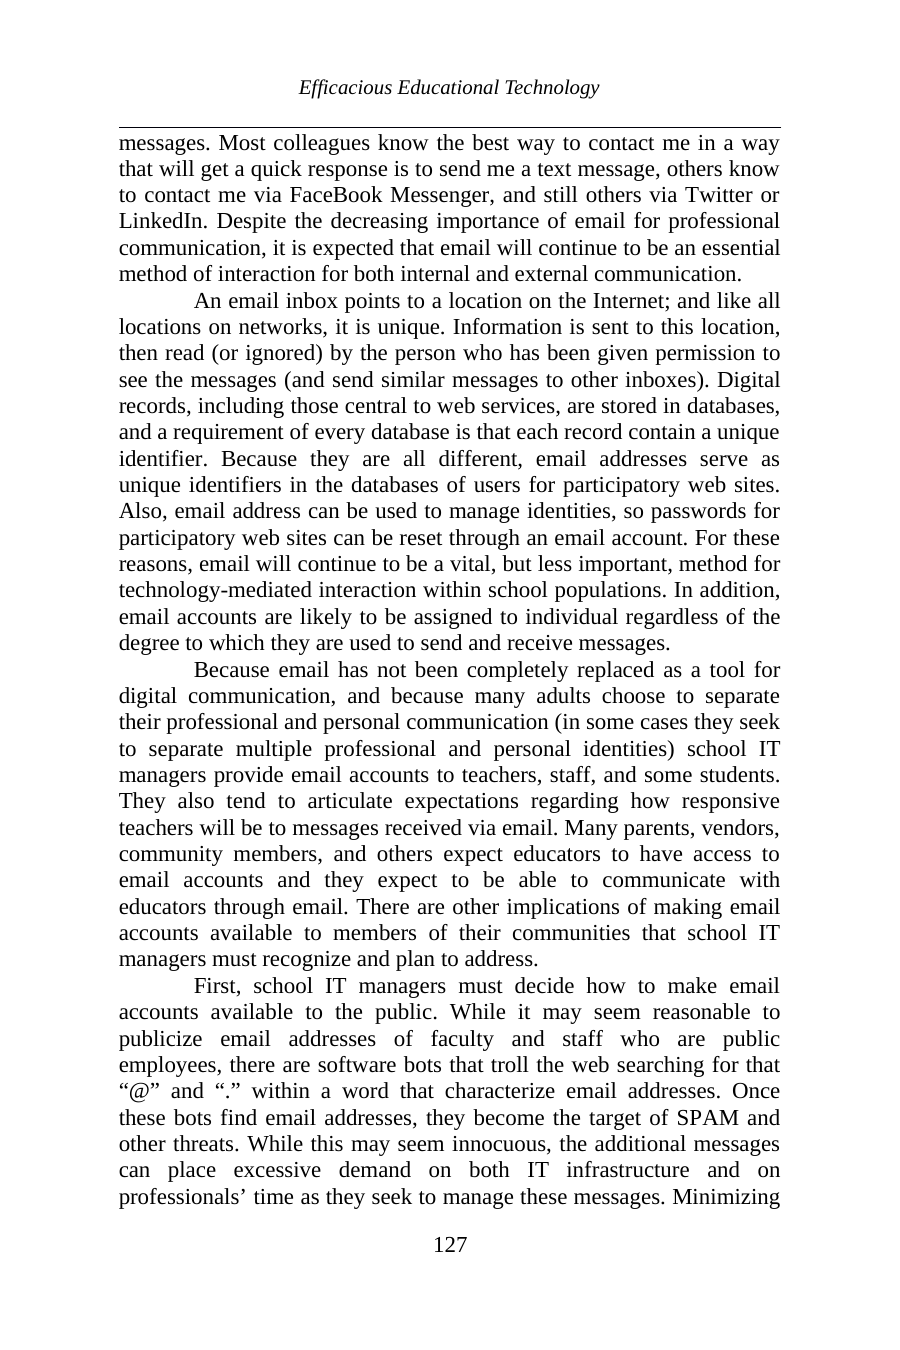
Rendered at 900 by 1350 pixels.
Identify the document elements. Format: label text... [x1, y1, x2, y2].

text An email inbox points to a location on the Internet; and like all locations on networks, it is unique. Information is sent to this location, then read (or ignored) by the person who has been given permission to see the messages (and send similar messages to other inboxes). Digital records, including those central to web services, are stored in databases, and a requirement of every database is that each record contain a unique identifier. Because they are all different, email addresses serve as unique identifiers in the databases of users for participatory web sites. Also, email address can be used to manage identities, so passwords for participatory web sites can be reset through an email account. For these reasons, email will continue to be a vital, but less important, method for technology-mediated interaction within school populations. In addition, email accounts are likely to be assigned to individual regardless of the degree to which they are used to send and receive messages. [118, 287, 781, 656]
text Because email has not been completely replaced as a tool for digital communication, and because many adults choose to separate their professional and personal communication (in some cases they seek to separate multiple professional and personal identities) school IT managers provide email accounts to teachers, staff, and some students. They also tend to articulate expectations regarding how responsive teachers will be to messages received via email. Many parents, vendors, community members, and others expect educators to have access to email accounts and they expect to be able to communicate with educators through email. There are other implications of making email accounts available to members of their communities that school IT managers must recognize and plan to address. [118, 656, 781, 972]
text First, school IT managers must decide how to make email accounts available to the public. While it may seem reasonable to publicize email addresses of faculty and staff who are public employees, there are software bots that troll the web searching for that “@” and “.” within a word that characterize email addresses. Once these bots find email addresses, they become the target of SPAM and other threats. While this may seem innocuous, the additional messages can place excessive demand on both IT infrastructure and on professionals’ time as they seek to manage these messages. Minimizing [118, 972, 781, 1209]
text messages. Most colleagues know the best way to contact me in a way that will get a quick response is to send me a text message, others know to contact me via FaceBook Messenger, and still others via Twitter or LinkedIn. Despite the decreasing importance of email for professional communication, it is expected that email will continue to be an essential method of interaction for both internal and external communication. [118, 128, 781, 287]
